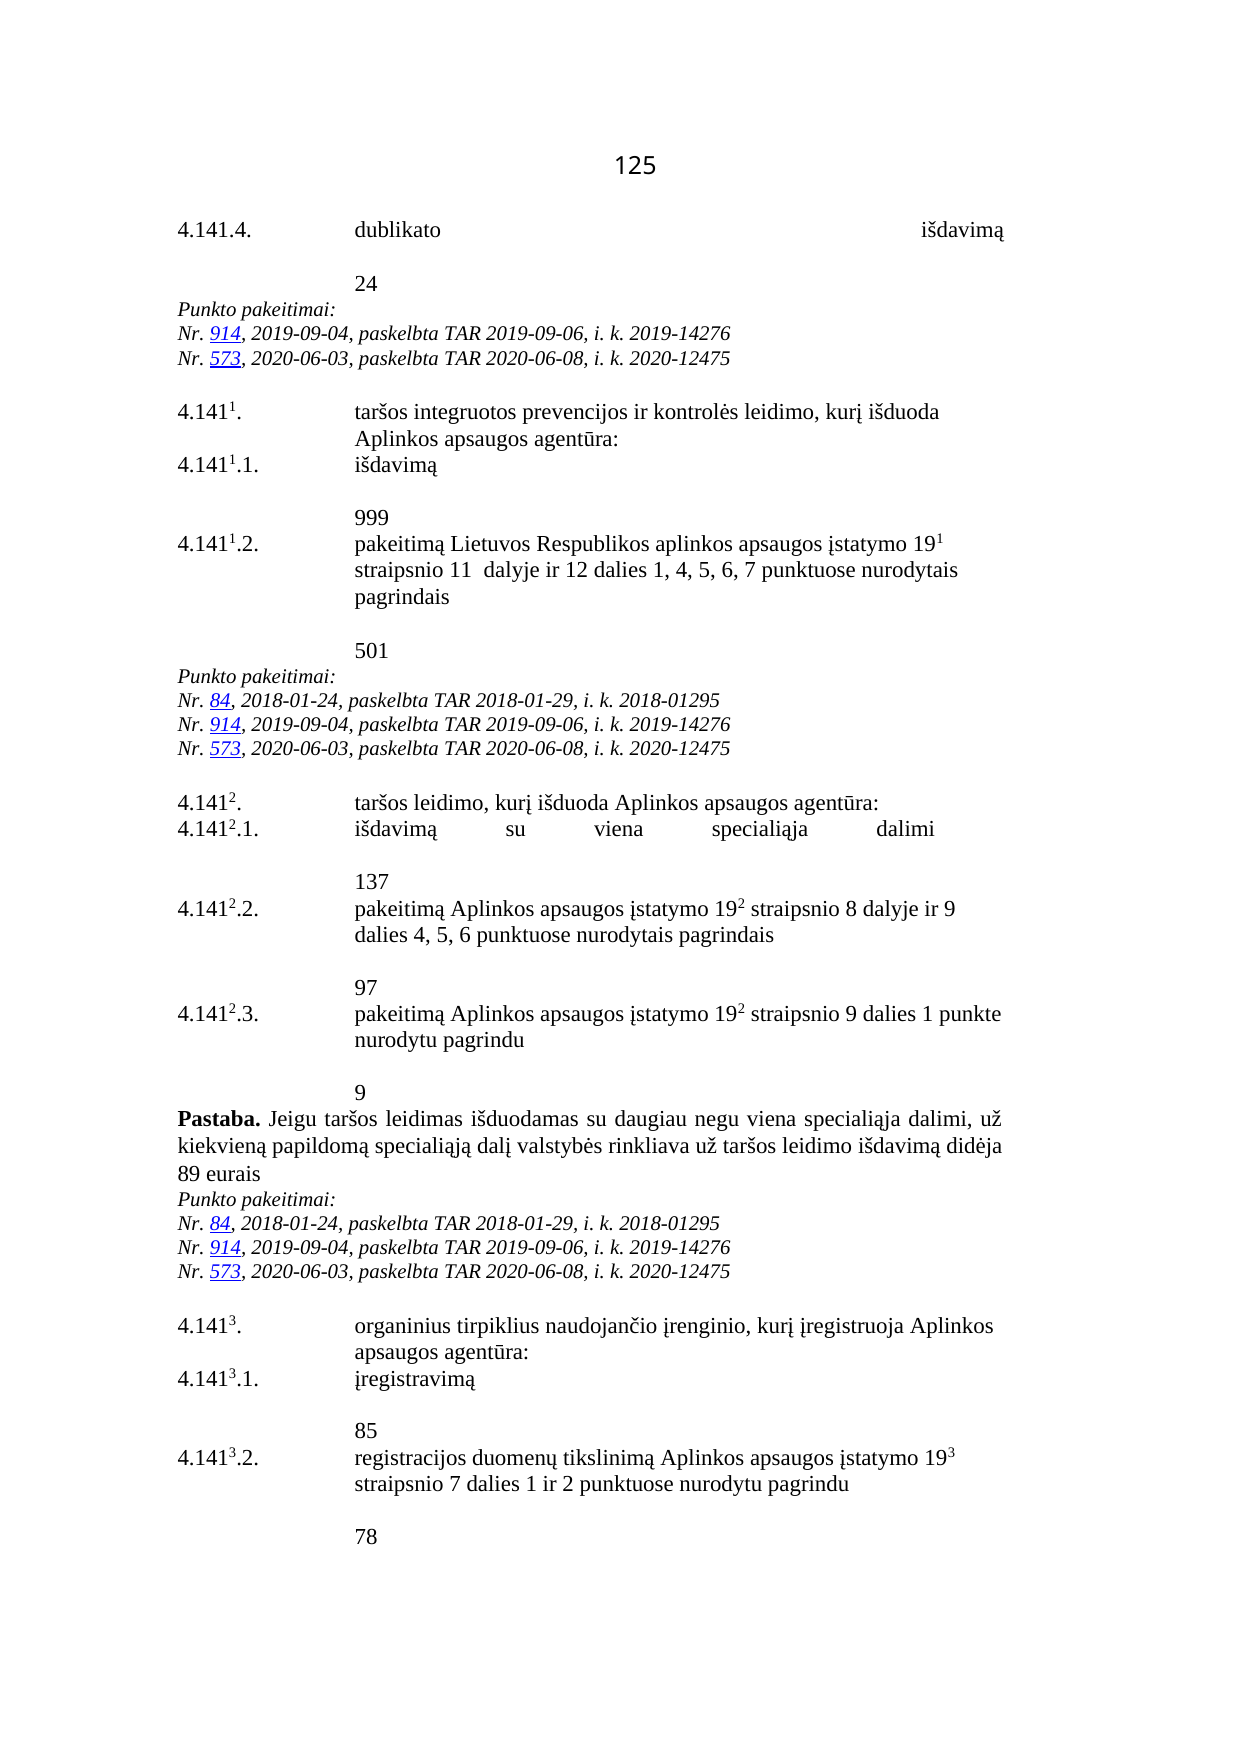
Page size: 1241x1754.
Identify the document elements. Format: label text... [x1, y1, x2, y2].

text 4.141.4. dublikato išdavimą 24 [177, 216, 1004, 297]
text Punkto pakeitimai: [177, 1187, 1092, 1211]
text Nr. 573, 2020-06-03, paskelbta TAR 2020-06-08, i. k. 2020-12475 [177, 345, 1092, 369]
text Punkto pakeitimai: [177, 664, 1092, 688]
text 4.1413. organinius tirpiklius naudojančio įrenginio, kurį įregistruoja Aplinkos apsaugos agentūra: [177, 1312, 1033, 1364]
text 4.1411. taršos integruotos prevencijos ir kontrolės leidimo, kurį išduoda Aplinkos apsaugos agentūra: [177, 398, 1004, 451]
text Punkto pakeitimai: [177, 297, 1092, 321]
text Nr. 573, 2020-06-03, paskelbta TAR 2020-06-08, i. k. 2020-12475 [177, 1259, 1092, 1283]
text 4.1411.1. išdavimą 999 [177, 451, 1004, 530]
text 4.1413.1. įregistravimą 85 [177, 1364, 1033, 1444]
text 4.1412.1. išdavimą su viena specialiąja dalimi 137 [177, 816, 1004, 894]
text 4.1412.2. pakeitimą Aplinkos apsaugos įstatymo 192 straipsnio 8 dalyje ir 9 dalies 4, 5, 6 punktuose nurodytais pagrindais 97 [177, 894, 1004, 1000]
text 4.1412.3. pakeitimą Aplinkos apsaugos įstatymo 192 straipsnio 9 dalies 1 punkte nurodytu pagrindu 9 [177, 1000, 1004, 1105]
text Nr. 573, 2020-06-03, paskelbta TAR 2020-06-08, i. k. 2020-12475 [177, 736, 1092, 760]
text Nr. 914, 2019-09-04, paskelbta TAR 2019-09-06, i. k. 2019-14276 [177, 321, 1092, 345]
text Nr. 84, 2018-01-24, paskelbta TAR 2018-01-29, i. k. 2018-01295 [177, 688, 1092, 712]
text Pastaba. Jeigu taršos leidimas išduodamas su daugiau negu viena specialiąja dalimi, už kiekvieną papildomą specialiąją dalį valstybės rinkliava už taršos leidimo išdavimą didėja 89 eurais [177, 1105, 1004, 1187]
text 4.1412. taršos leidimo, kurį išduoda Aplinkos apsaugos agentūra: [177, 789, 1004, 816]
text 4.1411.2. pakeitimą Lietuvos Respublikos aplinkos apsaugos įstatymo 191 straipsnio 11 dalyje ir 12 dalies 1, 4, 5, 6, 7 punktuose nurodytais pagrindais 501 [177, 530, 1004, 664]
text Nr. 914, 2019-09-04, paskelbta TAR 2019-09-06, i. k. 2019-14276 [177, 712, 1092, 736]
text Nr. 84, 2018-01-24, paskelbta TAR 2018-01-29, i. k. 2018-01295 [177, 1211, 1092, 1235]
text 4.1413.2. registracijos duomenų tikslinimą Aplinkos apsaugos įstatymo 193 straipsnio 7 dalies 1 ir 2 punktuose nurodytu pagrindu 78 [177, 1444, 1033, 1549]
text Nr. 914, 2019-09-04, paskelbta TAR 2019-09-06, i. k. 2019-14276 [177, 1235, 1092, 1259]
